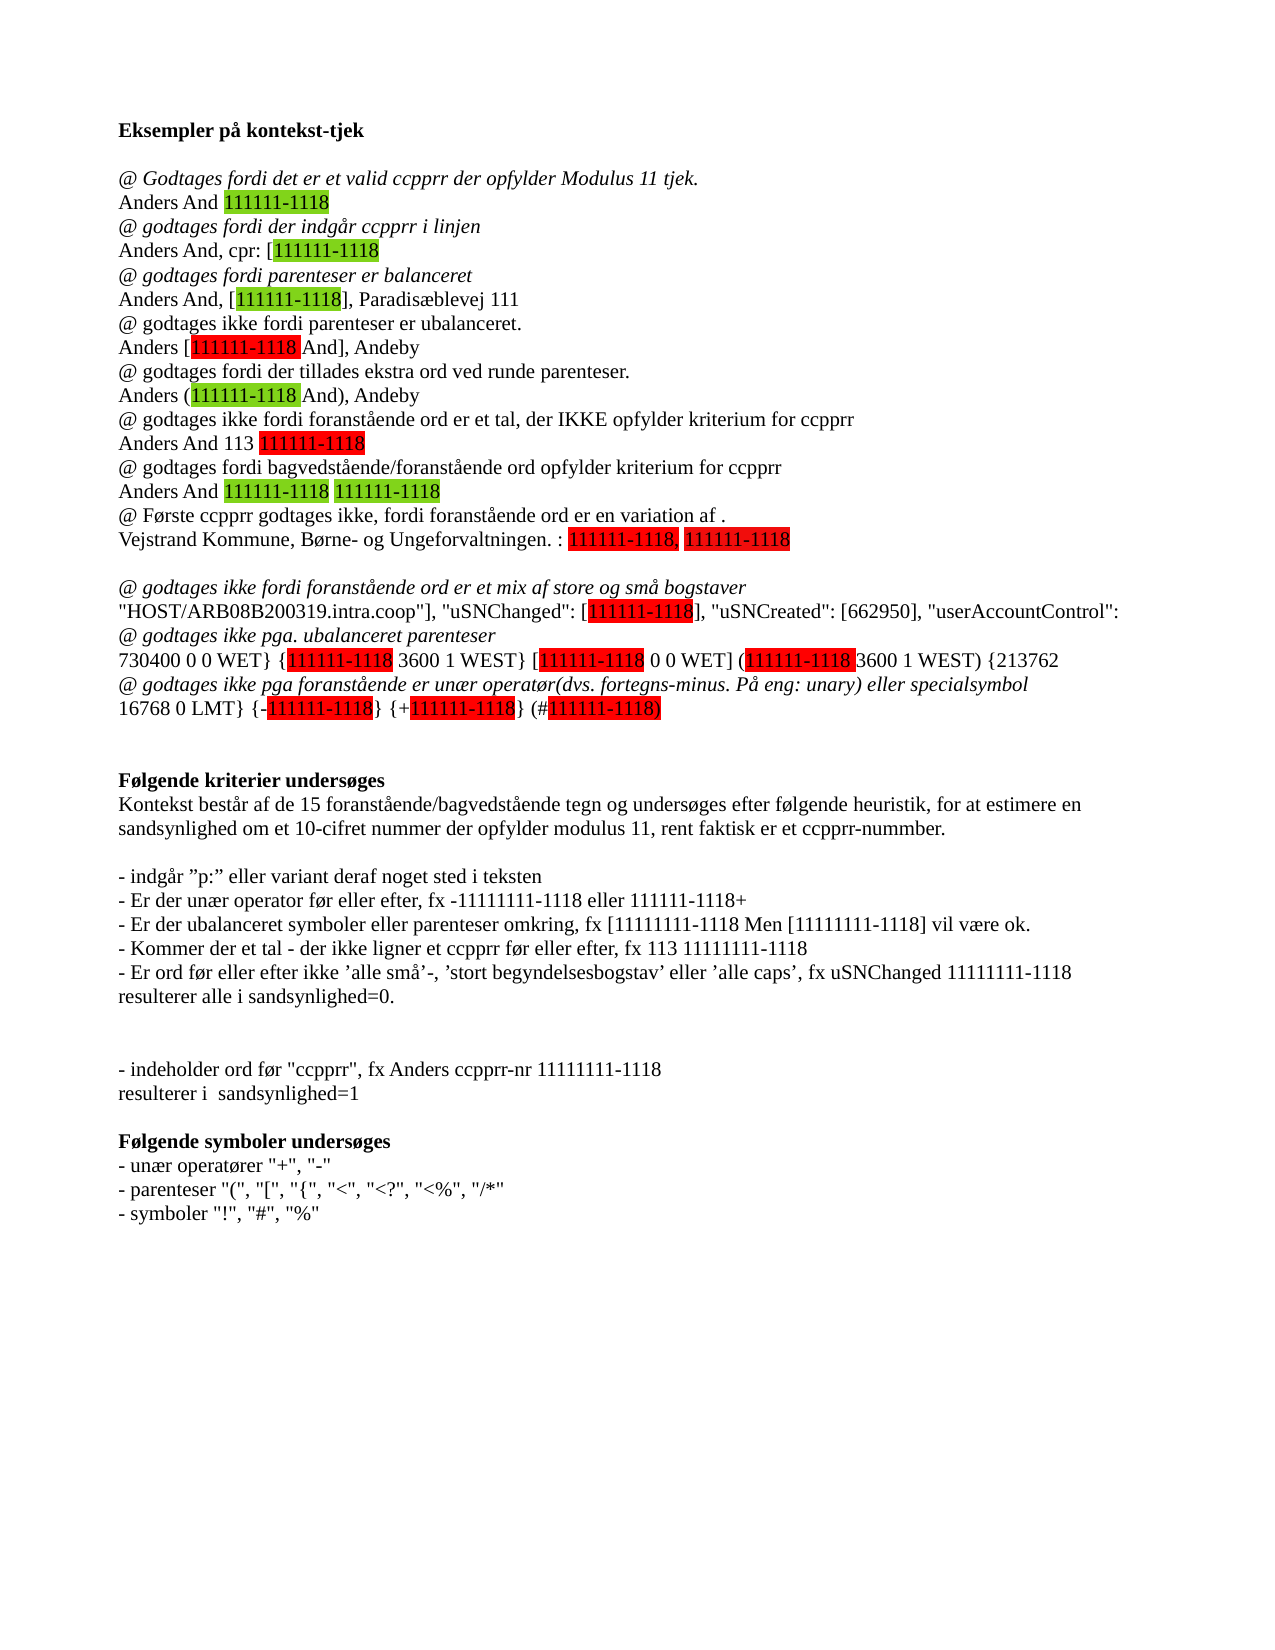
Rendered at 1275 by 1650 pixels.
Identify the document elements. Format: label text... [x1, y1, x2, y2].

text - Er der ubalanceret symboler eller parenteser omkring, fx [11111111-1118 Men [11111111-1118] vil være ok. [118, 912, 1157, 936]
text - symboler "!", "#", "%" [118, 1201, 1157, 1225]
text resulterer alle i sandsynlighed=0. [118, 984, 1157, 1008]
text Anders [111111-1118 And], Andeby [118, 335, 1157, 359]
text @ godtages ikke pga foranstående er unær operatør(dvs. fortegns-minus. På eng: unary) eller specialsymbol [118, 672, 1157, 696]
text Eksempler på kontekst-tjek [118, 118, 1157, 142]
text 730400 0 0 WET} {111111-1118 3600 1 WEST} [111111-1118 0 0 WET] (111111-1118 3600 1 WEST) {213762 [118, 647, 1157, 672]
text @ godtages fordi parenteser er balanceret [118, 262, 1157, 287]
text Anders And 111111-1118 [118, 190, 1157, 214]
text - parenteser "(", "[", "{", "<", "<?", "<%", "/*" [118, 1177, 1157, 1201]
text - indgår ”p:” eller variant deraf noget sted i teksten [118, 864, 1157, 888]
text Følgende kriterier undersøges [118, 768, 1157, 792]
text "HOST/ARB08B200319.intra.coop"], "uSNChanged": [111111-1118], "uSNCreated": [662950], "userAccountControl": [118, 599, 1157, 623]
text Vejstrand Kommune, Børne- og Ungeforvaltningen. : 111111-1118, 111111-1118 [118, 527, 1157, 551]
text - unær operatører "+", "-" [118, 1153, 1157, 1177]
text Anders And 113 111111-1118 [118, 431, 1157, 455]
text @ godtages ikke pga. ubalanceret parenteser [118, 623, 1157, 647]
text 16768 0 LMT} {-111111-1118} {+111111-1118} (#111111-1118) [118, 696, 1157, 720]
text @ Godtages fordi det er et valid ccpprr der opfylder Modulus 11 tjek. [118, 166, 1157, 190]
text @ godtages ikke fordi foranstående ord er et mix af store og små bogstaver [118, 575, 1157, 599]
text @ godtages fordi der tillades ekstra ord ved runde parenteser. [118, 359, 1157, 383]
text @ godtages ikke fordi foranstående ord er et tal, der IKKE opfylder kriterium for ccpprr [118, 407, 1157, 431]
text Følgende symboler undersøges [118, 1129, 1157, 1153]
text Anders And, [111111-1118], Paradisæblevej 111 [118, 287, 1157, 311]
text @ godtages fordi bagvedstående/foranstående ord opfylder kriterium for ccpprr [118, 455, 1157, 479]
text Kontekst består af de 15 foranstående/bagvedstående tegn og undersøges efter følgende heuristik, for at estimere en sandsynlighed om et 10-cifret nummer der opfylder modulus 11, rent faktisk er et ccpprr-nummber. [118, 792, 1157, 840]
text resulterer i sandsynlighed=1 [118, 1081, 1157, 1105]
text Anders (111111-1118 And), Andeby [118, 383, 1157, 407]
text - Er ord før eller efter ikke ’alle små’-, ’stort begyndelsesbogstav’ eller ’alle caps’, fx uSNChanged 11111111-1118 [118, 960, 1157, 984]
text - Kommer der et tal - der ikke ligner et ccpprr før eller efter, fx 113 11111111-1118 [118, 936, 1157, 960]
text - indeholder ord før "ccpprr", fx Anders ccpprr-nr 11111111-1118 [118, 1057, 1157, 1081]
text Anders And 111111-1118 111111-1118 [118, 479, 1157, 503]
text - Er der unær operator før eller efter, fx -11111111-1118 eller 111111-1118+ [118, 888, 1157, 912]
text Anders And, cpr: [111111-1118 [118, 238, 1157, 262]
text @ godtages fordi der indgår ccpprr i linjen [118, 214, 1157, 238]
text @ godtages ikke fordi parenteser er ubalanceret. [118, 311, 1157, 335]
text @ Første ccpprr godtages ikke, fordi foranstående ord er en variation af . [118, 503, 1157, 527]
